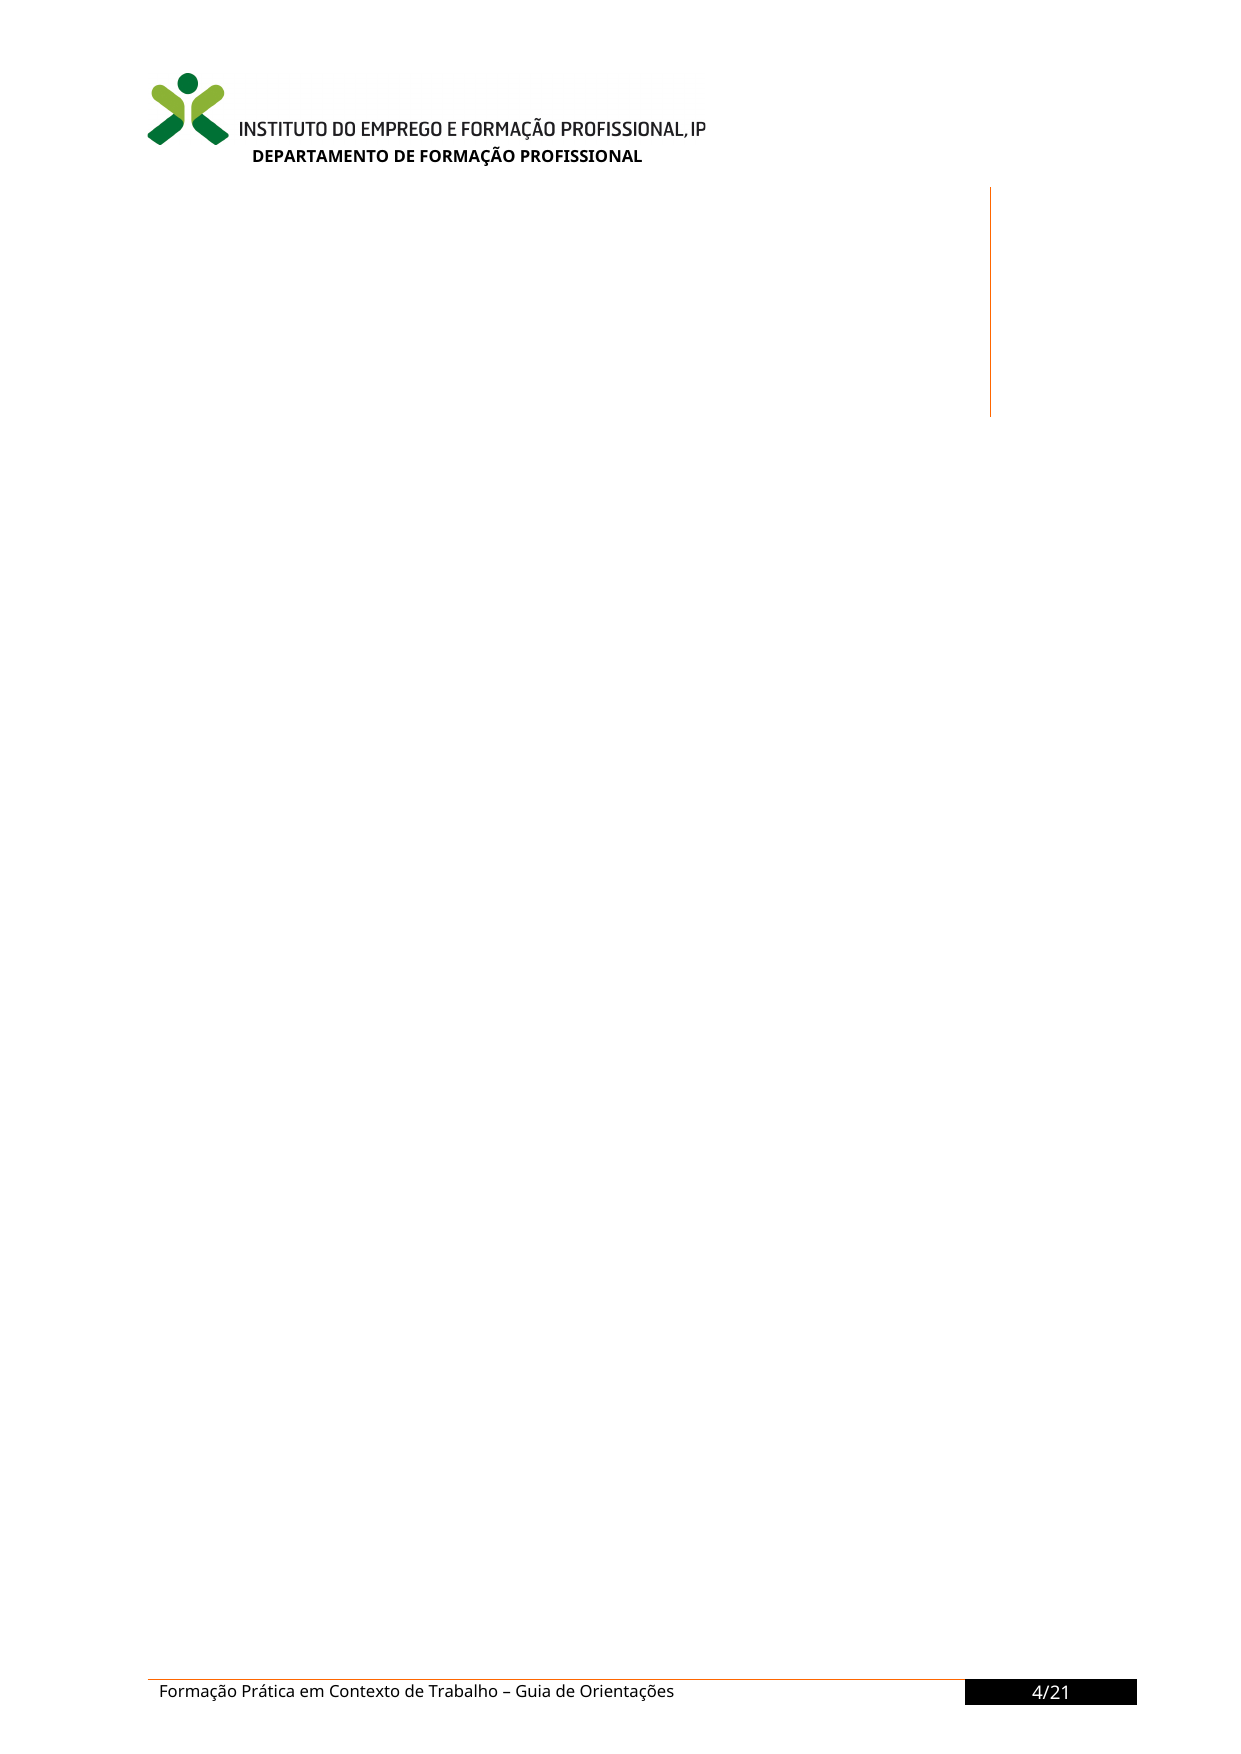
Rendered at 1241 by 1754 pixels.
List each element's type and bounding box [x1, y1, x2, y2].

table_cell [991, 187, 1144, 417]
table_cell [148, 187, 990, 417]
